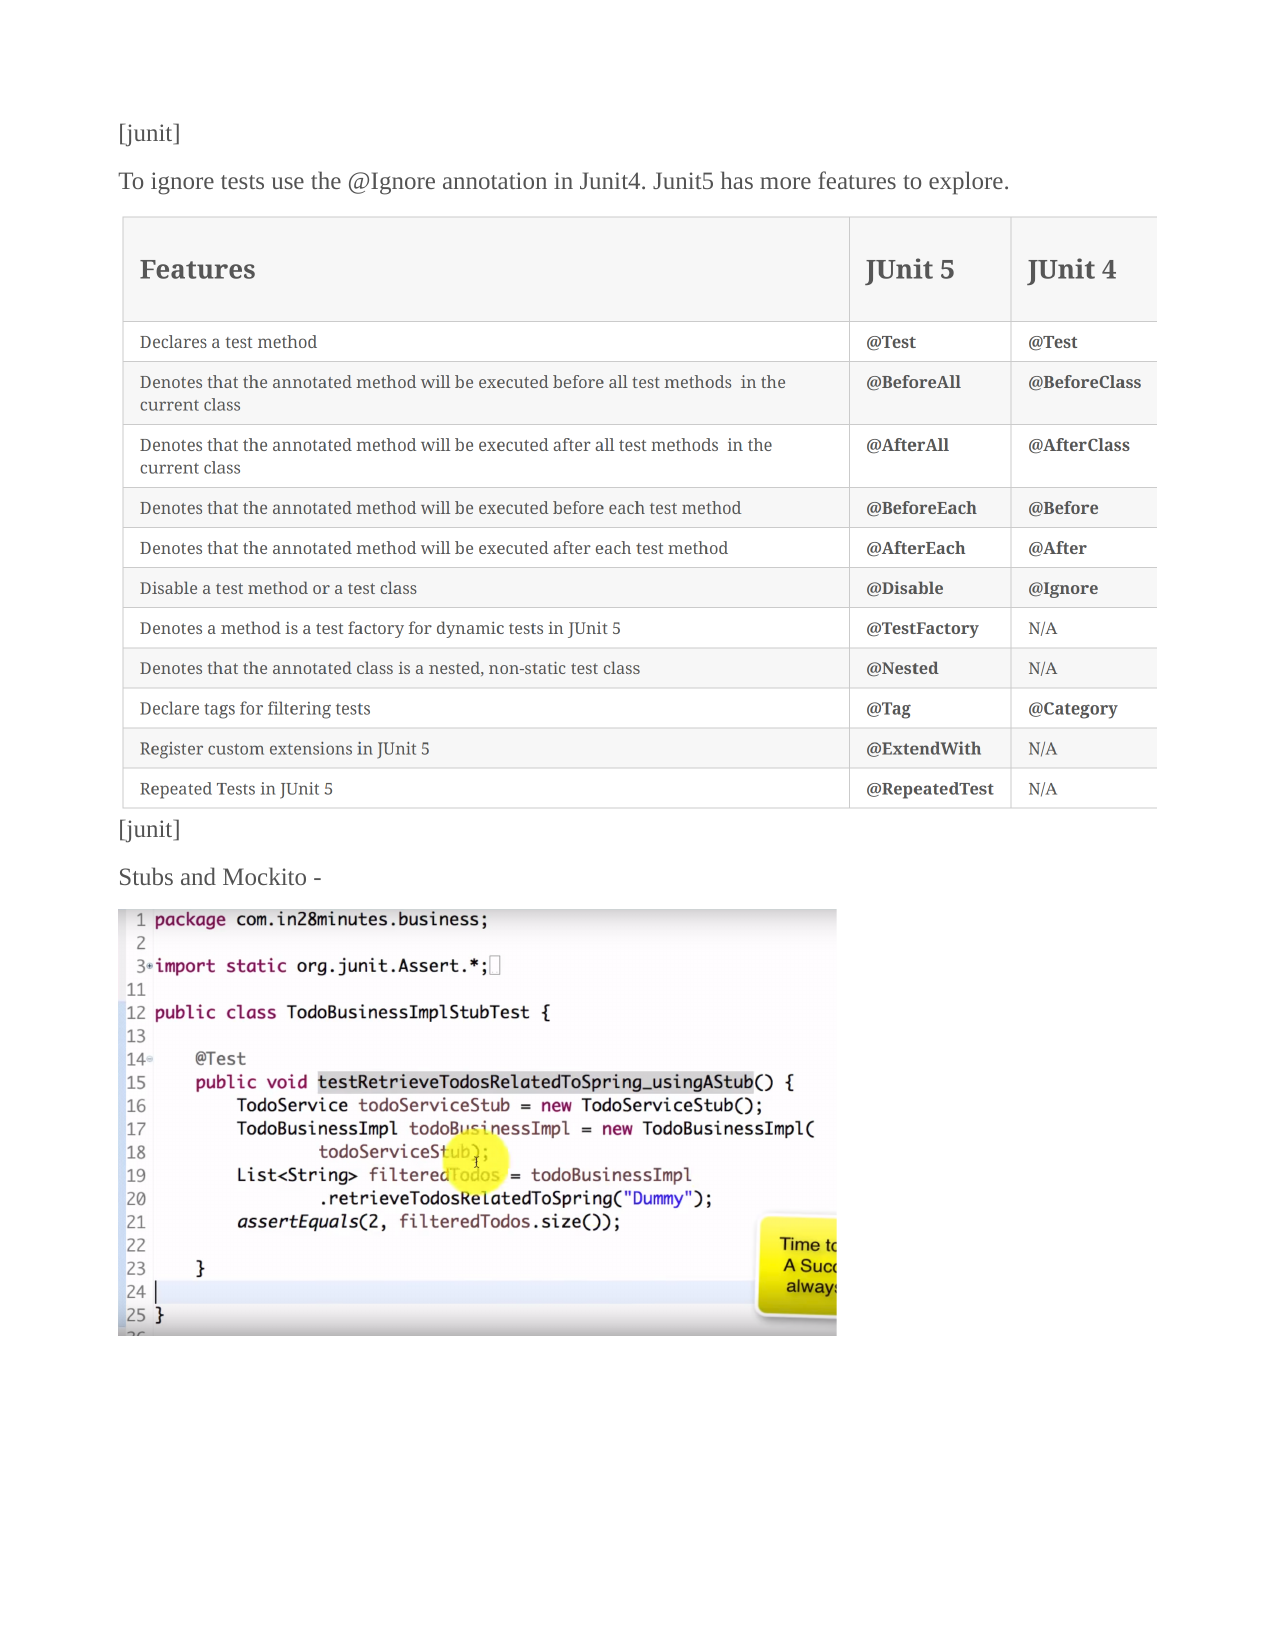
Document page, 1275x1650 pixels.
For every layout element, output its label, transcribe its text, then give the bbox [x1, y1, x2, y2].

picture [118, 213, 1157, 810]
picture [118, 909, 837, 1336]
text Stubs and Mockito - [118, 862, 1157, 890]
text To ignore tests use the @Ignore annotation in Junit4. Junit5 has more features to explore. [118, 166, 1157, 194]
text [junit] [118, 810, 1157, 843]
text [junit] [118, 118, 1157, 147]
